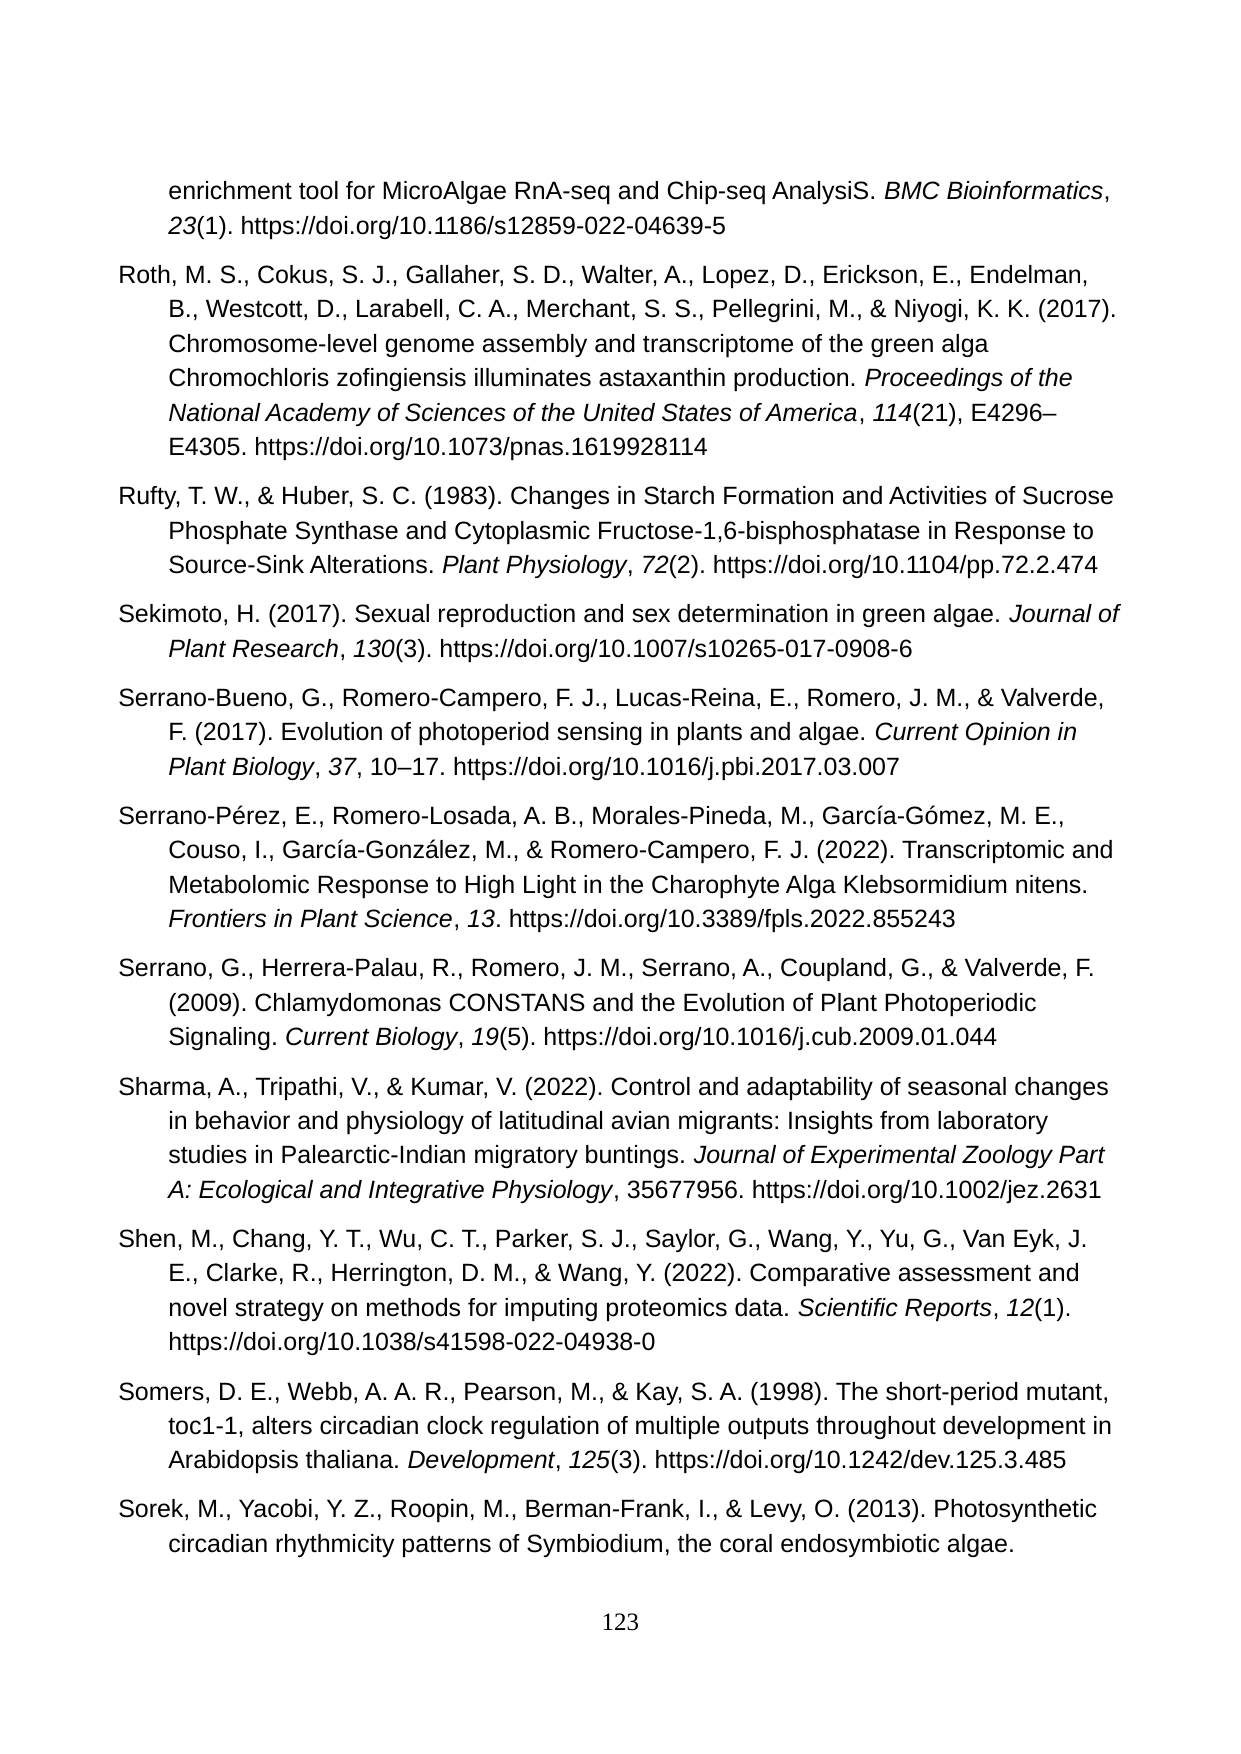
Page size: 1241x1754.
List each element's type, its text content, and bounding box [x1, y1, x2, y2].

text enrichment tool for MicroAlgae RnA-seq and Chip-seq AnalysiS. BMC Bioinformatics, 23(1). https://doi.org/10.1186/s12859-022-04639-5 [118, 176, 1122, 239]
text Rufty, T. W., & Huber, S. C. (1983). Changes in Starch Formation and Activities of Sucrose Phosphate Synthase and Cytoplasmic Fructose-1,6-bisphosphatase in Response to Source-Sink Alterations. Plant Physiology, 72(2). https://doi.org/10.1104/pp.72.2.474 [118, 481, 1122, 579]
text Serrano-Pérez, E., Romero-Losada, A. B., Morales-Pineda, M., García-Gómez, M. E., Couso, I., García-González, M., & Romero-Campero, F. J. (2022). Transcriptomic and Metabolomic Response to High Light in the Charophyte Alga Klebsormidium nitens. Frontiers in Plant Science, 13. https://doi.org/10.3389/fpls.2022.855243 [118, 801, 1122, 933]
text Sorek, M., Yacobi, Y. Z., Roopin, M., Berman-Frank, I., & Levy, O. (2013). Photosynthetic circadian rhythmicity patterns of Symbiodium, the coral endosymbiotic algae. [118, 1494, 1122, 1558]
text Roth, M. S., Cokus, S. J., Gallaher, S. D., Walter, A., Lopez, D., Erickson, E., Endelman, B., Westcott, D., Larabell, C. A., Merchant, S. S., Pellegrini, M., & Niyogi, K. K. (2017). Chromosome-level genome assembly and transcriptome of the green alga Chromochloris zofingiensis illuminates astaxanthin production. Proceedings of the National Academy of Sciences of the United States of America, 114(21), E4296–E4305. https://doi.org/10.1073/pnas.1619928114 [118, 260, 1122, 461]
text Sekimoto, H. (2017). Sexual reproduction and sex determination in green algae. Journal of Plant Research, 130(3). https://doi.org/10.1007/s10265-017-0908-6 [118, 599, 1122, 663]
text Somers, D. E., Webb, A. A. R., Pearson, M., & Kay, S. A. (1998). The short-period mutant, toc1-1, alters circadian clock regulation of multiple outputs throughout development in Arabidopsis thaliana. Development, 125(3). https://doi.org/10.1242/dev.125.3.485 [118, 1376, 1122, 1474]
text Sharma, A., Tripathi, V., & Kumar, V. (2022). Control and adaptability of seasonal changes in behavior and physiology of latitudinal avian migrants: Insights from laboratory studies in Palearctic-Indian migratory buntings. Journal of Experimental Zoology Part A: Ecological and Integrative Physiology, 35677956. https://doi.org/10.1002/jez.2631 [118, 1071, 1122, 1204]
text Serrano, G., Herrera-Palau, R., Romero, J. M., Serrano, A., Coupland, G., & Valverde, F. (2009). Chlamydomonas CONSTANS and the Evolution of Plant Photoperiodic Signaling. Current Biology, 19(5). https://doi.org/10.1016/j.cub.2009.01.044 [118, 953, 1122, 1051]
text Shen, M., Chang, Y. T., Wu, C. T., Parker, S. J., Saylor, G., Wang, Y., Yu, G., Van Eyk, J. E., Clarke, R., Herrington, D. M., & Wang, Y. (2022). Comparative assessment and novel strategy on methods for imputing proteomics data. Scientific Reports, 12(1). https://doi.org/10.1038/s41598-022-04938-0 [118, 1224, 1122, 1356]
text Serrano-Bueno, G., Romero-Campero, F. J., Lucas-Reina, E., Romero, J. M., & Valverde, F. (2017). Evolution of photoperiod sensing in plants and algae. Current Opinion in Plant Biology, 37, 10–17. https://doi.org/10.1016/j.pbi.2017.03.007 [118, 683, 1122, 781]
